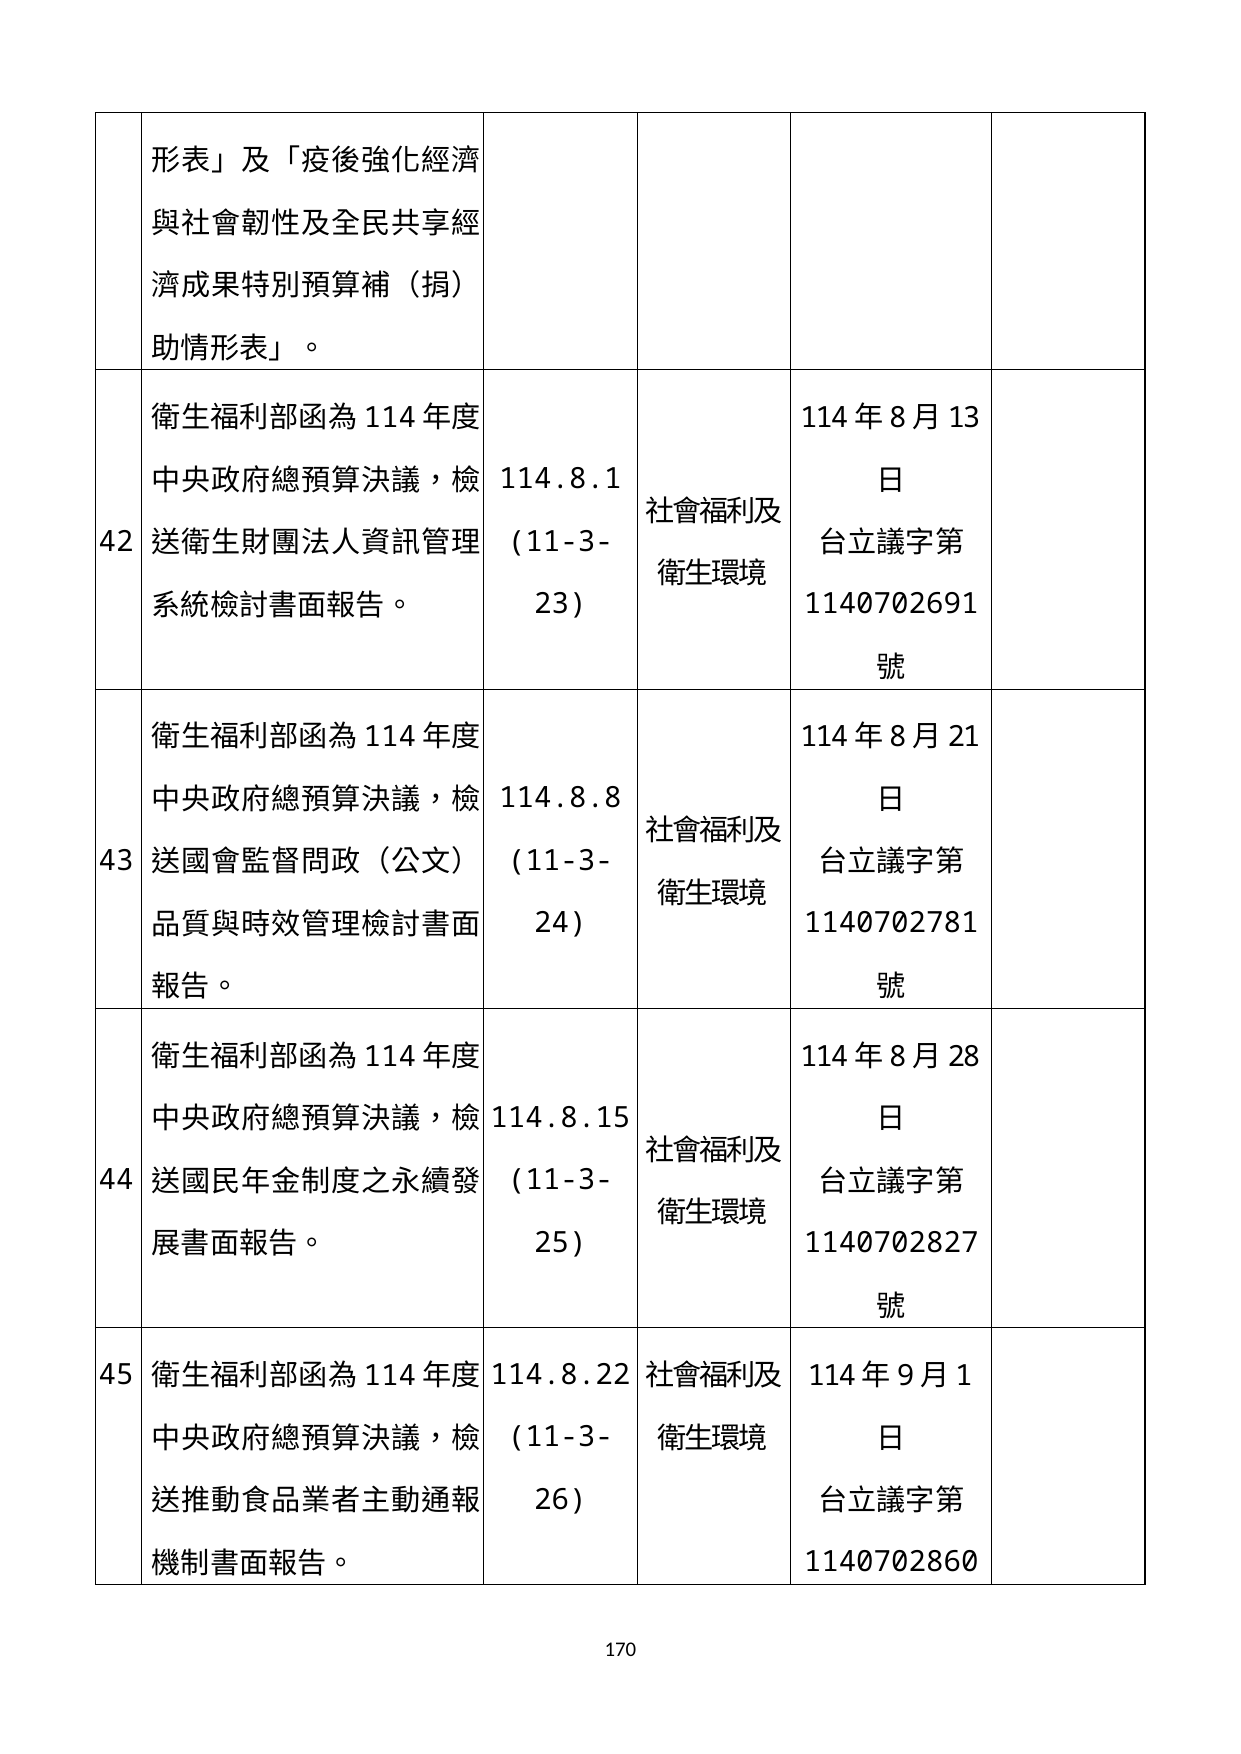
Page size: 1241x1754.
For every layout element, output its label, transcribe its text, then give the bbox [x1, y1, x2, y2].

table_cell 形表」及「疫後強化經濟與社會韌性及全民共享經濟成果特別預算補（捐）助情形表」。 [142, 113, 483, 369]
table_cell [96, 690, 141, 1008]
table_cell 114年8月13日 台立議字第1140702691號 [791, 370, 991, 688]
table_cell [992, 113, 1144, 369]
table_cell 衛生福利部函為114年度中央政府總預算決議，檢送國民年金制度之永續發展書面報告。 [142, 1009, 483, 1327]
table_cell [992, 1328, 1144, 1584]
table_cell 114.8.22 (11-3-26) [484, 1328, 637, 1584]
table_cell 114年8月21日 台立議字第1140702781號 [791, 690, 991, 1008]
table_cell [992, 370, 1144, 688]
table_cell 114.8.1 (11-3-23) [484, 370, 637, 688]
table_cell [992, 690, 1144, 1008]
table_cell 社會福利及衛生環境 [638, 690, 790, 1008]
table_cell [484, 113, 637, 369]
table_cell [992, 1009, 1144, 1327]
table_cell [638, 113, 790, 369]
table_cell 社會福利及衛生環境 [638, 370, 790, 688]
table_cell [96, 113, 141, 369]
table_cell 社會福利及衛生環境 [638, 1009, 790, 1327]
table_cell 114年9月1日 台立議字第1140702860 [791, 1328, 991, 1584]
table_cell [791, 113, 991, 369]
table_cell [96, 1328, 141, 1584]
table_cell [96, 370, 141, 688]
table_cell 衛生福利部函為114年度中央政府總預算決議，檢送國會監督問政（公文）品質與時效管理檢討書面報告。 [142, 690, 483, 1008]
table_cell 114.8.15 (11-3-25) [484, 1009, 637, 1327]
table_cell 114年8月28日 台立議字第1140702827號 [791, 1009, 991, 1327]
table_cell 社會福利及衛生環境 [638, 1328, 790, 1584]
table_cell [96, 1009, 141, 1327]
table_cell 衛生福利部函為114年度中央政府總預算決議，檢送推動食品業者主動通報機制書面報告。 [142, 1328, 483, 1584]
table_cell 衛生福利部函為114年度中央政府總預算決議，檢送衛生財團法人資訊管理系統檢討書面報告。 [142, 370, 483, 688]
table_cell 114.8.8 (11-3-24) [484, 690, 637, 1008]
